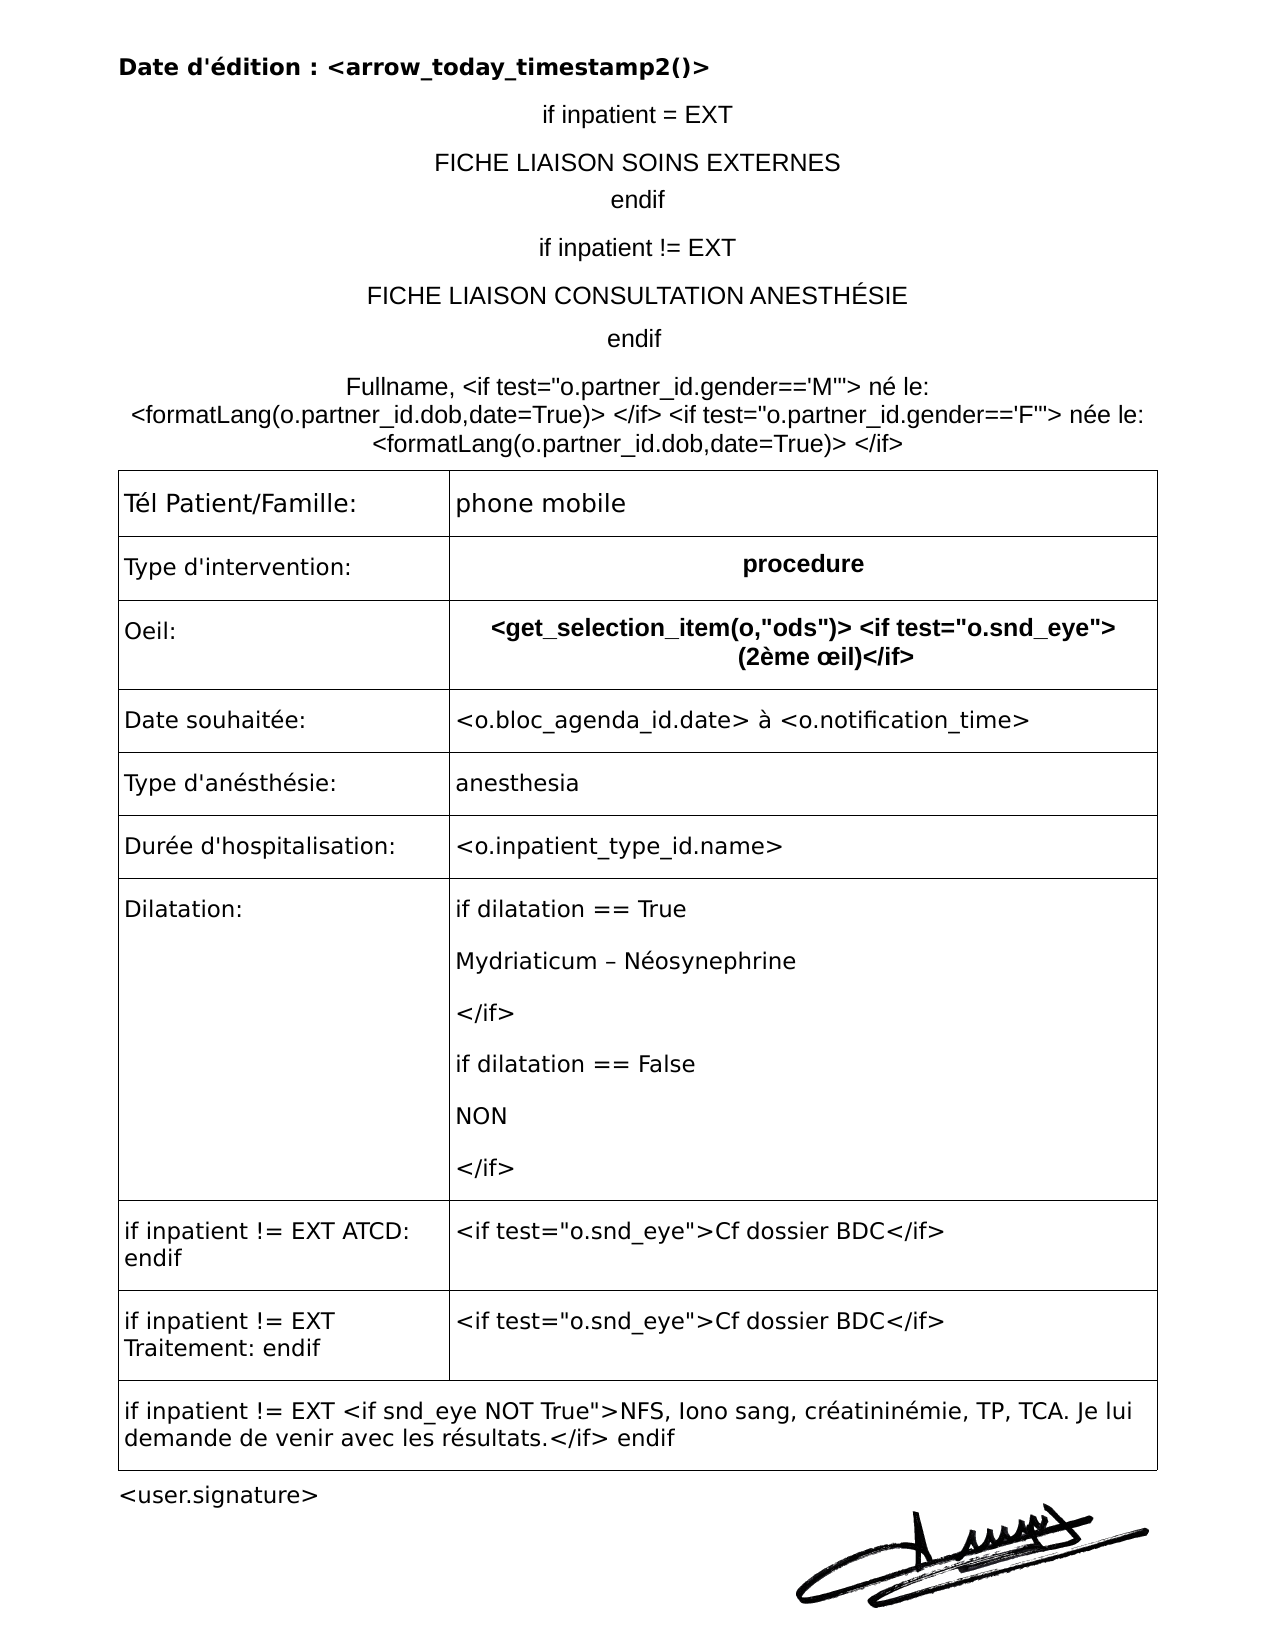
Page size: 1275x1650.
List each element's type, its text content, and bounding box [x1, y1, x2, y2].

text Date d'édition : <arrow_today_timestamp2()> [118, 54, 1157, 81]
table_cell procedure [450, 537, 1157, 600]
table_cell <get_selection_item(o,"ods")> <if test="o.snd_eye"> (2ème œil)</if> [450, 601, 1157, 689]
subtitle endif [118, 323, 1157, 352]
table_cell Durée d'hospitalisation: [119, 816, 449, 878]
table_cell if inpatient != EXT Traitement: endif [119, 1291, 449, 1380]
text <user.signature> [118, 1482, 1157, 1509]
subtitle FICHE LIAISON SOINS EXTERNES [118, 148, 1157, 177]
table_cell if dilatation == True Mydriaticum – Néosynephrine </if> if dilatation == False NON </if> [450, 879, 1157, 1200]
subtitle if inpatient = EXT [118, 100, 1157, 129]
table_cell anesthesia [450, 753, 1157, 815]
table_cell Oeil: [119, 601, 449, 689]
table_header phone mobile [450, 471, 1157, 536]
subtitle Fullname, <if test="o.partner_id.gender=='M'"> né le: <formatLang(o.partner_id.dob,date=True)> </if> <if test="o.partner_id.gender=='F'"> née le: <formatLang(o.partner_id.dob,date=True)> </if> [118, 372, 1157, 458]
table_cell if inpatient != EXT ATCD: endif [119, 1201, 449, 1290]
table_cell <o.inpatient_type_id.name> [450, 816, 1157, 878]
table_cell Date souhaitée: [119, 690, 449, 752]
table_header Tél Patient/Famille: [119, 471, 449, 536]
table_cell if inpatient != EXT <if snd_eye NOT True">NFS, Iono sang, créatininémie, TP, TCA. Je lui demande de venir avec les résultats.</if> endif [119, 1381, 1157, 1469]
subtitle FICHE LIAISON CONSULTATION ANESTHÉSIE [118, 281, 1157, 310]
table_cell Type d'anésthésie: [119, 753, 449, 815]
subtitle if inpatient != EXT [118, 233, 1157, 262]
table_cell <if test="o.snd_eye">Cf dossier BDC</if> [450, 1291, 1157, 1380]
table_cell <o.bloc_agenda_id.date> à <o.notification_time> [450, 690, 1157, 752]
table_cell Type d'intervention: [119, 537, 449, 600]
picture [795, 1503, 1150, 1608]
table_cell Dilatation: [119, 879, 449, 1200]
subtitle endif [118, 185, 1157, 213]
table_cell <if test="o.snd_eye">Cf dossier BDC</if> [450, 1201, 1157, 1290]
